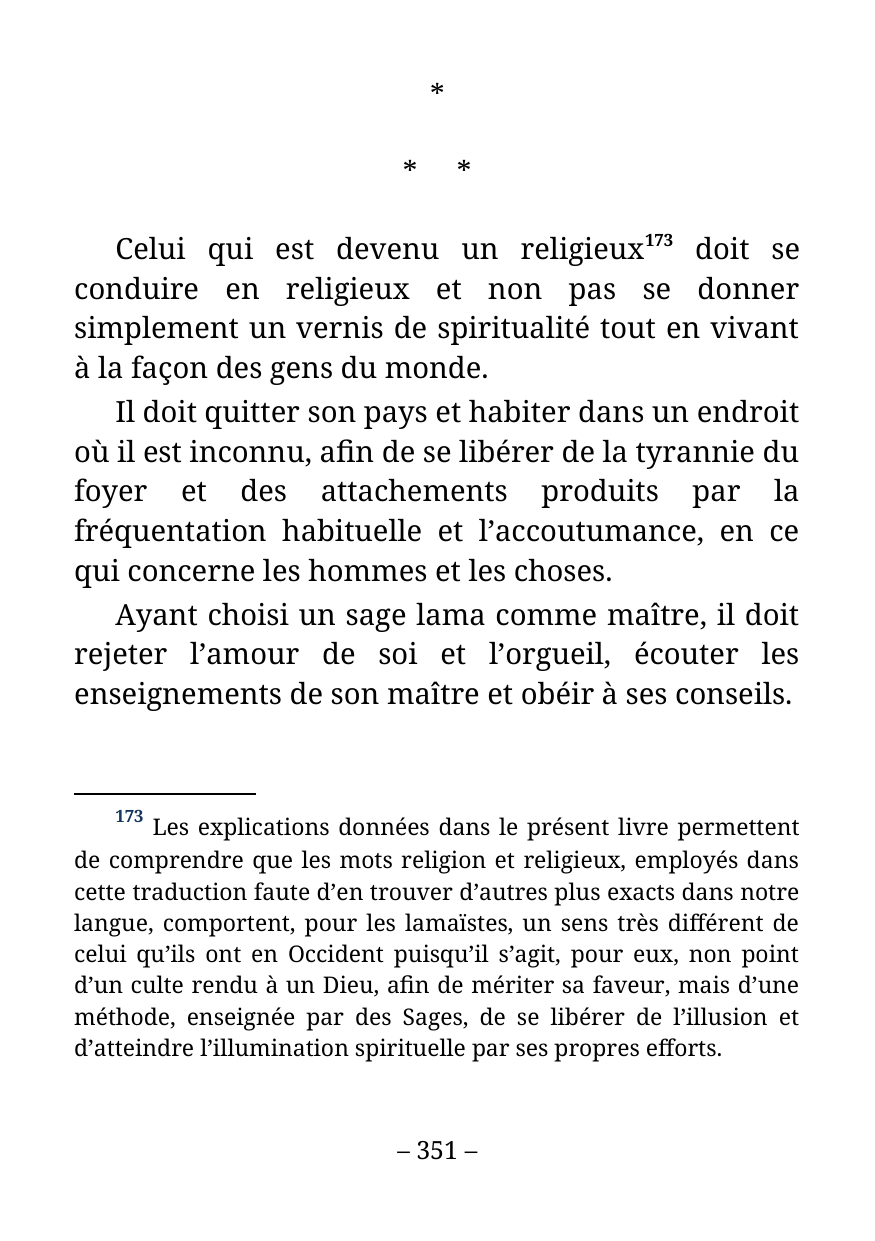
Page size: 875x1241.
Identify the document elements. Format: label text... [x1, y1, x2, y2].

text Il doit quitter son pays et habiter dans un endroit où il est inconnu, afin de se libérer de la tyrannie du foyer et des attachements produits par la fréquentation habituelle et l’accoutumance, en ce qui concerne les hommes et les choses. [74, 391, 800, 589]
text Celui qui est devenu un religieux doit se conduire en religieux et non pas se donner simplement un vernis de spiritualité tout en vivant à la façon des gens du monde. [74, 228, 800, 387]
text Les explications données dans le présent livre permettent de comprendre que les mots religion et religieux, employés dans cette traduction faute d’en trouver d’autres plus exacts dans notre langue, comportent, pour les lamaïstes, un sens très différent de celui qu’ils ont en Occident puisqu’il s’agit, pour eux, non point d’un culte rendu à un Dieu, afin de mériter sa faveur, mais d’une méthode, enseignée par des Sages, de se libérer de l’illusion et d’atteindre l’illumination spirituelle par ses propres efforts. [74, 804, 800, 1063]
text * * [74, 151, 800, 191]
text Ayant choisi un sage lama comme maître, il doit rejeter l’amour de soi et l’orgueil, écouter les enseignements de son maître et obéir à ses conseils. [74, 594, 800, 713]
text * [74, 74, 800, 113]
